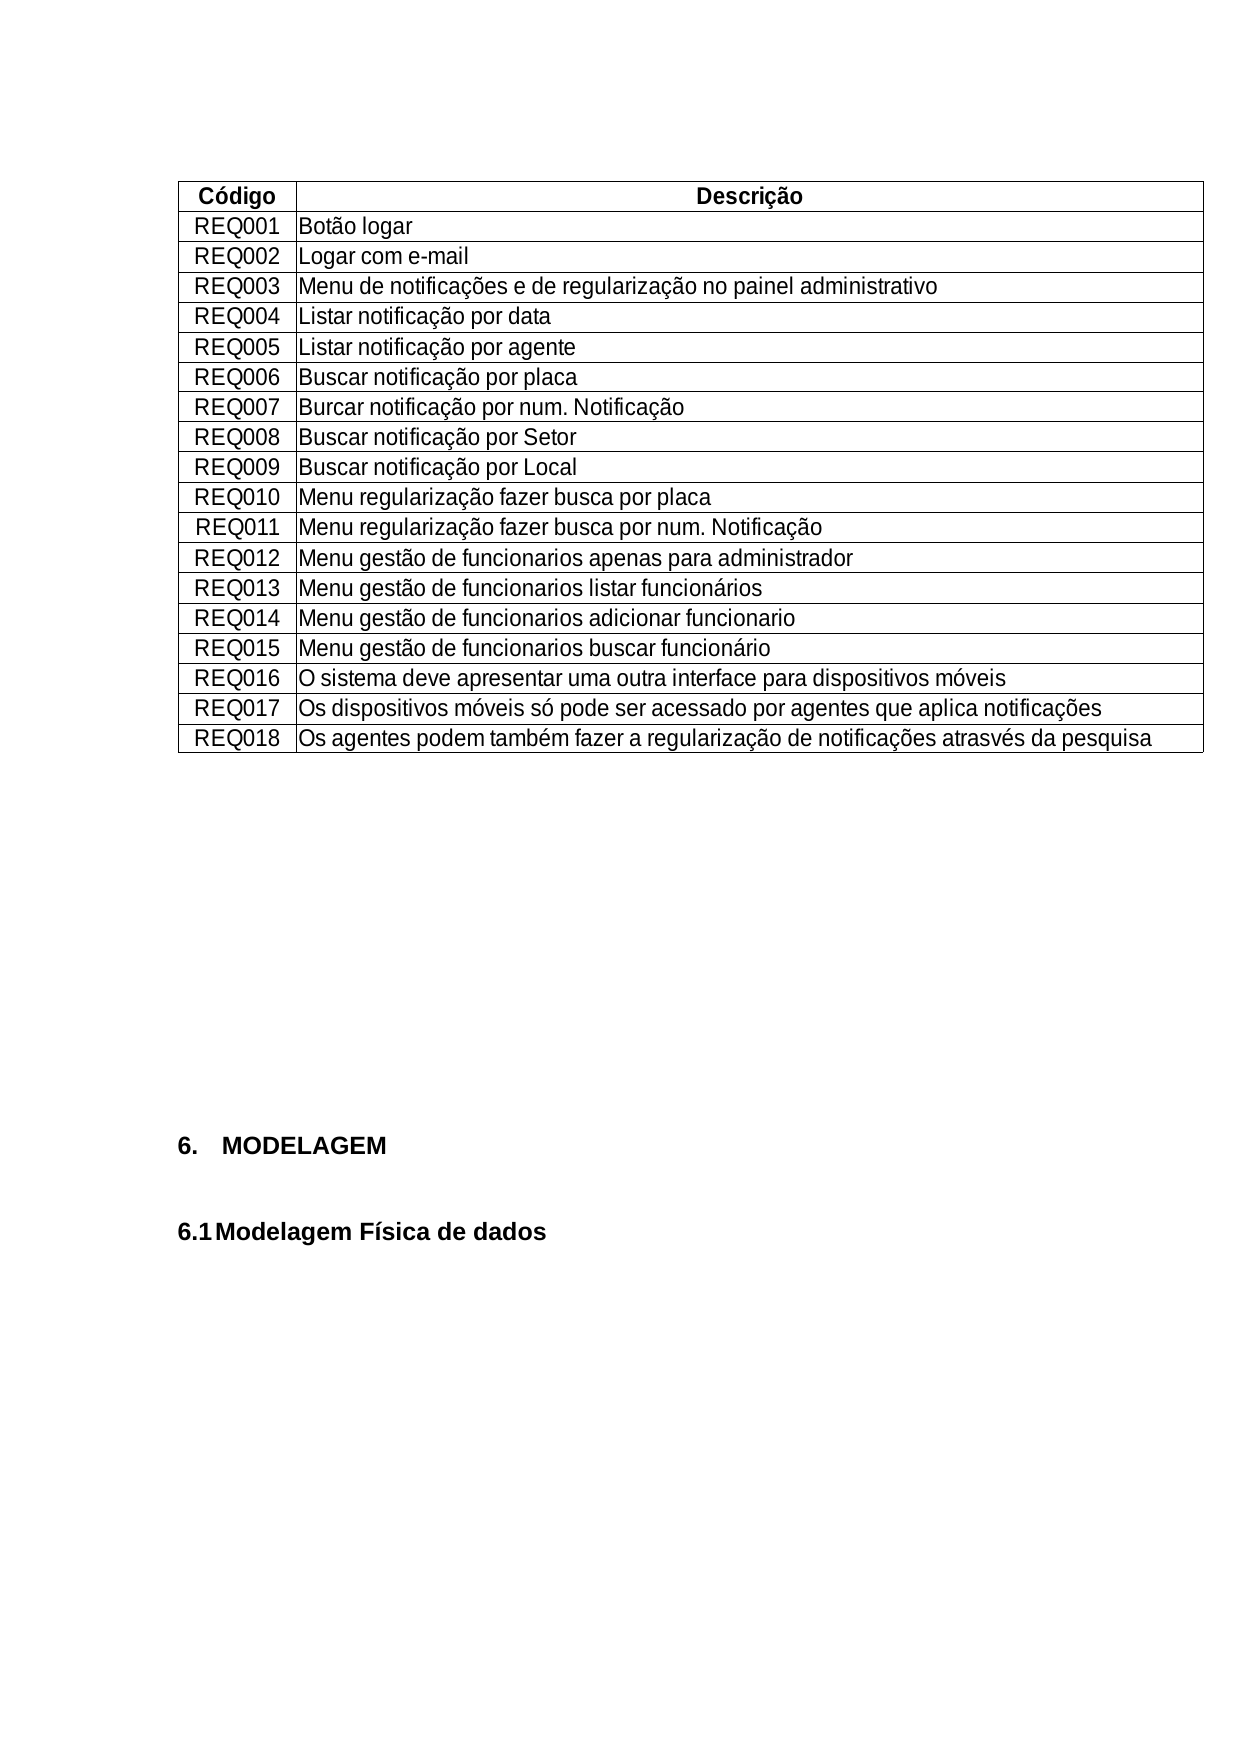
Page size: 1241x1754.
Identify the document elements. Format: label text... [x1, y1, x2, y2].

subtitle MODELAGEM [177, 1131, 1122, 1159]
subtitle Modelagem Física de dados [177, 1217, 1122, 1246]
